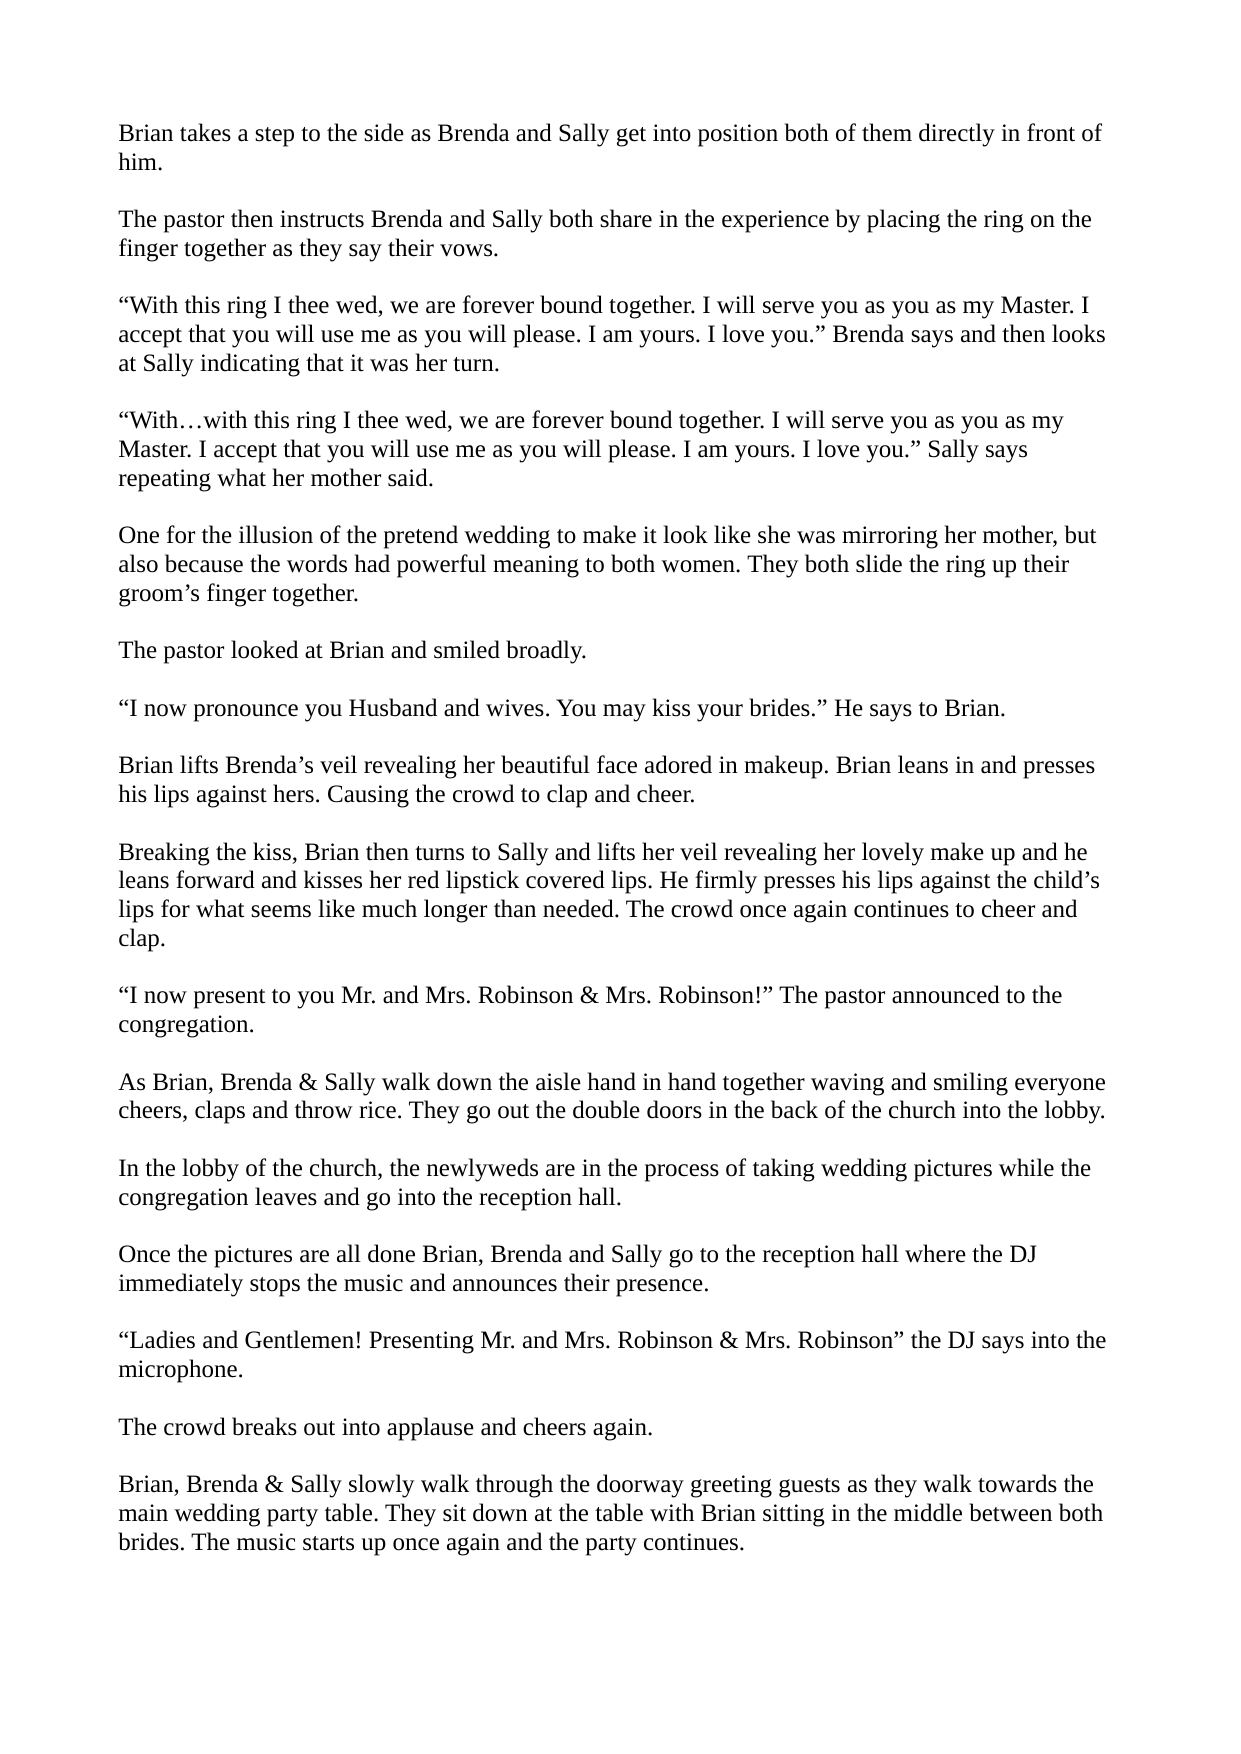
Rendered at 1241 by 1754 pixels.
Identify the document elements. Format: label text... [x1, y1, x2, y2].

text Brian takes a step to the side as Brenda and Sally get into position both of them directly in front of him. [118, 118, 1122, 176]
text Brian lifts Brenda’s veil revealing her beautiful face adored in makeup. Brian leans in and presses his lips against hers. Causing the crowd to clap and cheer. [118, 751, 1122, 808]
text One for the illusion of the pretend wedding to make it look like she was mirroring her mother, but also because the words had powerful meaning to both women. They both slide the ring up their groom’s finger together. [118, 521, 1122, 607]
text The pastor then instructs Brenda and Sally both share in the experience by placing the ring on the finger together as they say their vows. [118, 204, 1122, 262]
text As Brian, Brenda & Sally walk down the aisle hand in hand together waving and smiling everyone cheers, claps and throw rice. They go out the double doors in the back of the church into the lobby. [118, 1067, 1122, 1124]
text Breaking the kiss, Brian then turns to Sally and lifts her veil revealing her lovely make up and he leans forward and kisses her red lipstick covered lips. He firmly presses his lips against the child’s lips for what seems like much longer than needed. The crowd once again continues to cheer and clap. [118, 837, 1122, 952]
text Once the pictures are all done Brian, Brenda and Sally go to the reception hall where the DJ immediately stops the music and announces their presence. [118, 1239, 1122, 1297]
text The crowd breaks out into applause and cheers again. [118, 1412, 1122, 1441]
text “With this ring I thee wed, we are forever bound together. I will serve you as you as my Master. I accept that you will use me as you will please. I am yours. I love you.” Brenda says and then looks at Sally indicating that it was her turn. [118, 291, 1122, 377]
text In the lobby of the church, the newlyweds are in the process of taking wedding pictures while the congregation leaves and go into the reception hall. [118, 1153, 1122, 1211]
text The pastor looked at Brian and smiled broadly. [118, 636, 1122, 664]
text “I now present to you Mr. and Mrs. Robinson & Mrs. Robinson!” The pastor announced to the congregation. [118, 981, 1122, 1038]
text “I now pronounce you Husband and wives. You may kiss your brides.” He says to Brian. [118, 693, 1122, 722]
text “With…with this ring I thee wed, we are forever bound together. I will serve you as you as my Master. I accept that you will use me as you will please. I am yours. I love you.” Sally says repeating what her mother said. [118, 406, 1122, 492]
text “Ladies and Gentlemen! Presenting Mr. and Mrs. Robinson & Mrs. Robinson” the DJ says into the microphone. [118, 1326, 1122, 1383]
text Brian, Brenda & Sally slowly walk through the doorway greeting guests as they walk towards the main wedding party table. They sit down at the table with Brian sitting in the middle between both brides. The music starts up once again and the party continues. [118, 1469, 1122, 1556]
